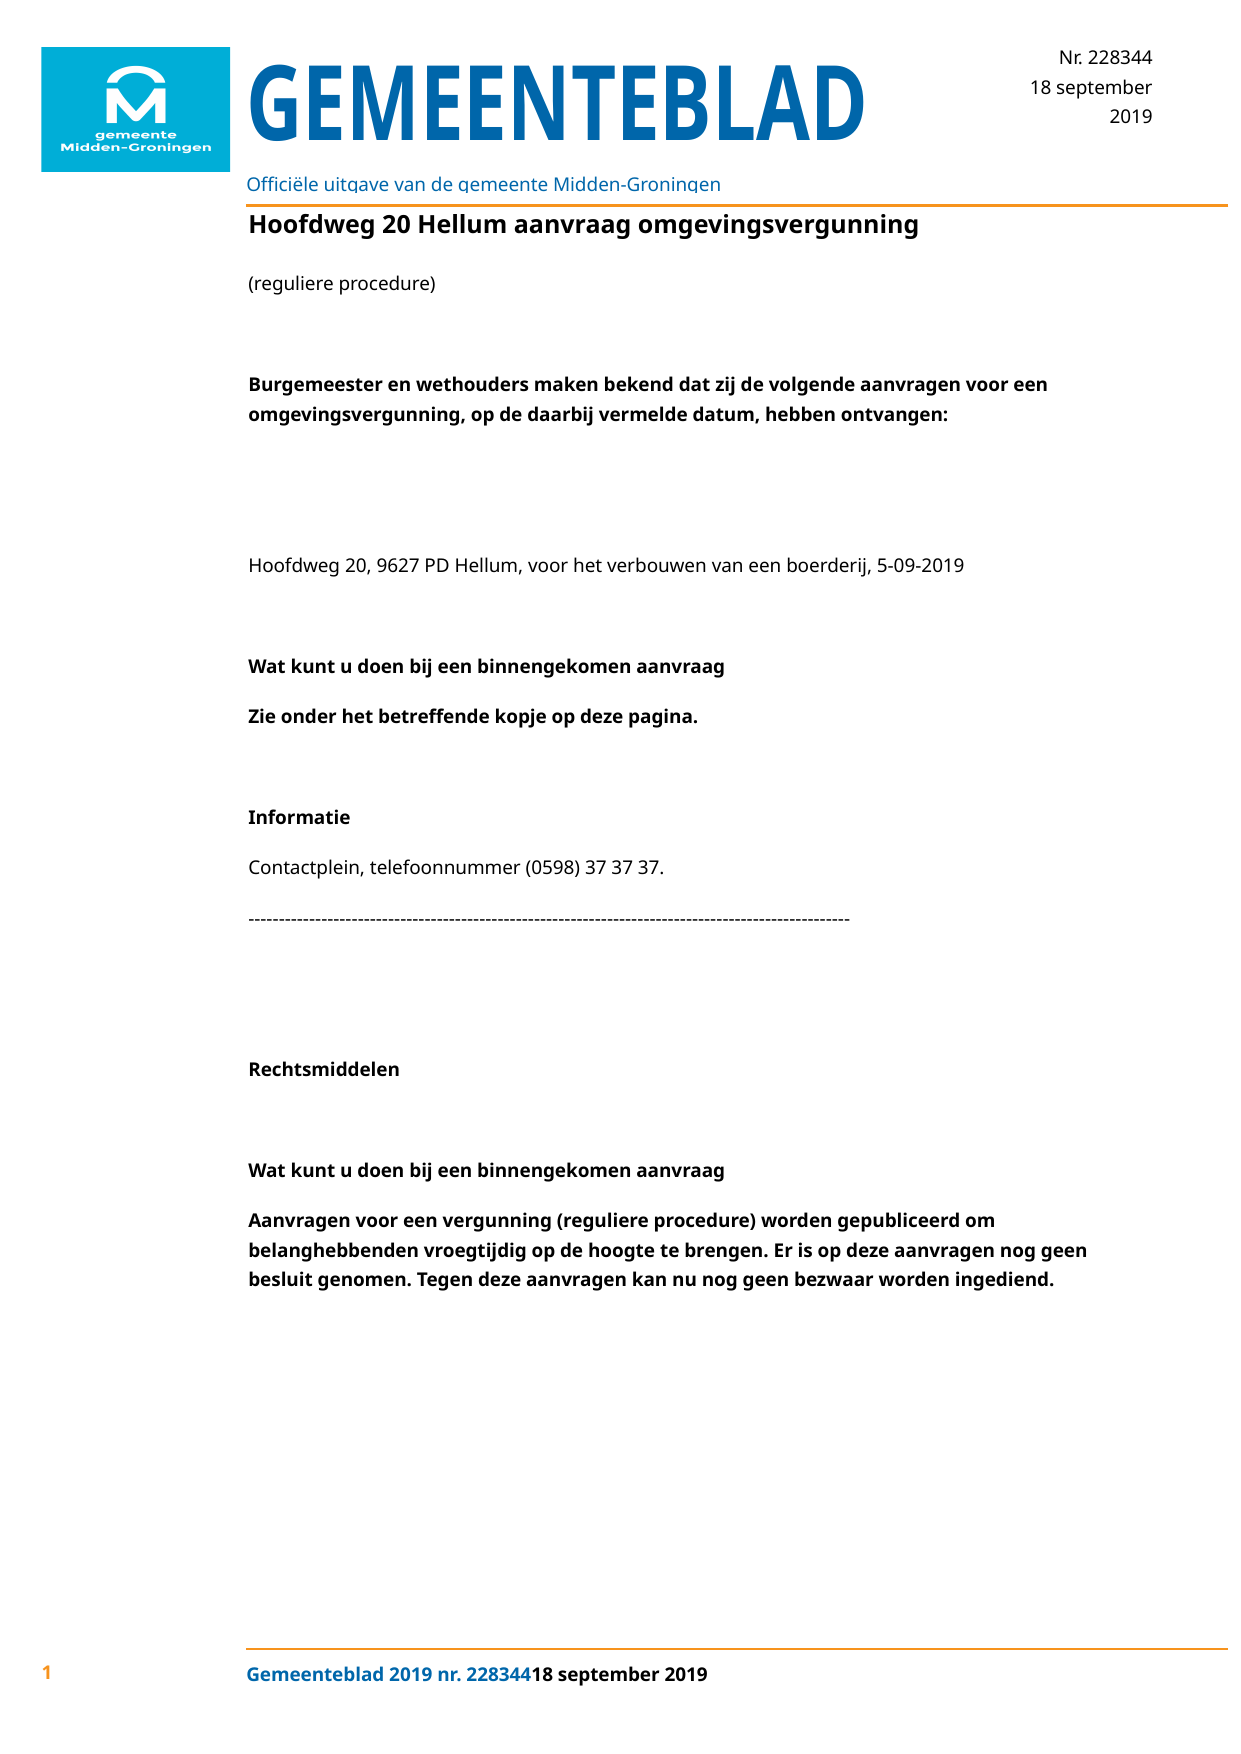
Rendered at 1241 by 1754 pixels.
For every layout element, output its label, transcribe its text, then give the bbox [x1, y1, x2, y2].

picture [184, 146, 190, 153]
text Burgemeester en wethouders maken bekend dat zij de volgende aanvragen voor een omgevingsvergunning, op de daarbij vermelde datum, hebben ontvangen: [248, 371, 1152, 426]
text --------------------------------------------------------------------------------------------------- [248, 905, 1152, 931]
text Hoofdweg 20 Hellum aanvraag omgevingsvergunning [248, 207, 1152, 241]
text Wat kunt u doen bij een binnengekomen aanvraag [248, 1157, 1152, 1183]
text Contactplein, telefoonnummer (0598) 37 37 37. [248, 854, 1152, 880]
text Zie onder het betreffende kopje op deze pagina. [248, 703, 1152, 729]
text Wat kunt u doen bij een binnengekomen aanvraag [248, 653, 1152, 678]
text Informatie [248, 804, 1152, 830]
picture [108, 66, 164, 82]
text Aanvragen voor een vergunning (reguliere procedure) worden gepubliceerd om belanghebbenden vroegtijdig op de hoogte te brengen. Er is op deze aanvragen nog geen besluit genomen. Tegen deze aanvragen kan nu nog geen bezwaar worden ingediend. [248, 1207, 1152, 1292]
text (reguliere procedure) [248, 270, 1152, 296]
text Rechtsmiddelen [248, 1056, 1152, 1082]
picture [107, 89, 165, 122]
text Hoofdweg 20, 9627 PD Hellum, voor het verbouwen van een boerderij, 5-09-2019 [248, 552, 1152, 578]
